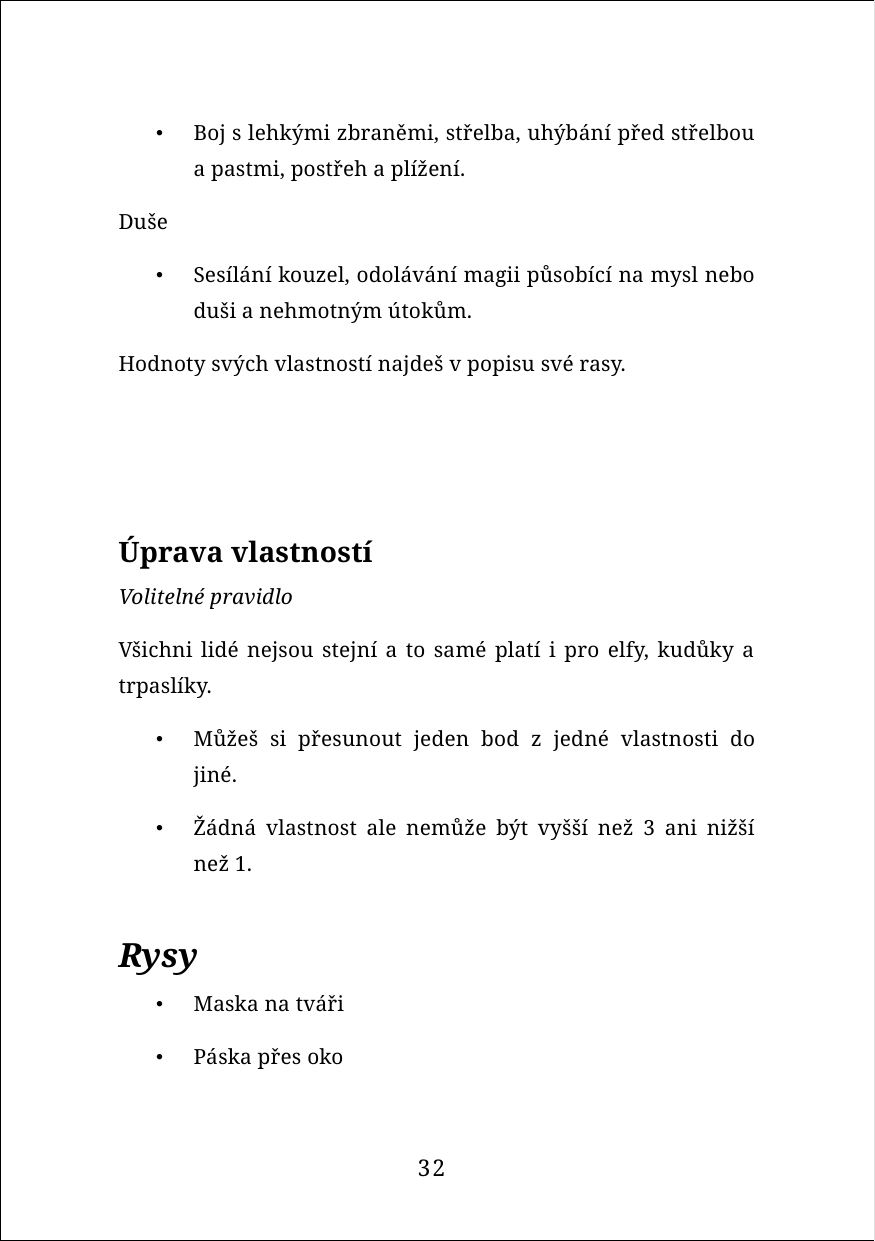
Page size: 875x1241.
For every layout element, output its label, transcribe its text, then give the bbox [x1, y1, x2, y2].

list Můžeš si přesunout jeden bod z jedné vlastnosti do jiné. [156, 724, 756, 788]
subtitle Rysy [118, 931, 756, 977]
list Maska na tváři [156, 989, 756, 1017]
subtitle Úprava vlastností [118, 532, 756, 571]
list Sesílání kouzel, odolávání magii působící na mysl nebo duši a nehmotným útokům. [156, 260, 756, 324]
text Volitelné pravidlo [118, 582, 756, 611]
list Žádná vlastnost ale nemůže být vyšší než 3 ani nižší než 1. [156, 813, 756, 877]
list Boj s lehkými zbraněmi, střelba, uhýbání před střelbou a pastmi, postřeh a plížení. [156, 118, 756, 182]
text Všichni lidé nejsou stejní a to samé platí i pro elfy, kudůky a trpaslíky. [118, 636, 756, 699]
text Hodnoty svých vlastností najdeš v popisu své rasy. [118, 349, 756, 377]
text Duše [118, 207, 756, 235]
list Páska přes oko [156, 1042, 756, 1070]
